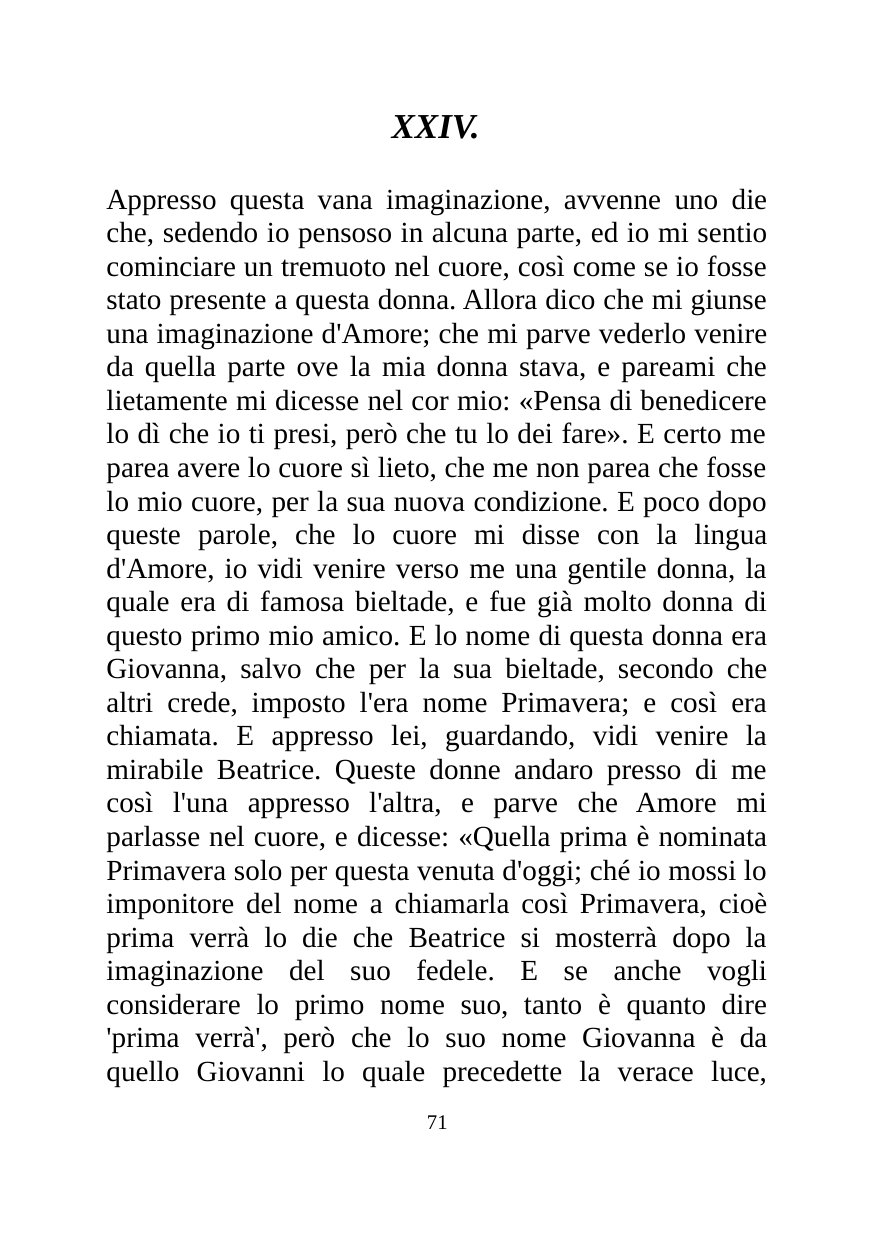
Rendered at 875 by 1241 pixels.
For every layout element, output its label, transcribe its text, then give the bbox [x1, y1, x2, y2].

subtitle XXIV. [106, 106, 768, 146]
text Appresso questa vana imaginazione, avvenne uno die che, sedendo io pensoso in alcuna parte, ed io mi sentio cominciare un tremuoto nel cuore, così come se io fosse stato presente a questa donna. Allora dico che mi giunse una imaginazione d'Amore; che mi parve vederlo venire da quella parte ove la mia donna stava, e pareami che lietamente mi dicesse nel cor mio: «Pensa di benedicere lo dì che io ti presi, però che tu lo dei fare». E certo me parea avere lo cuore sì lieto, che me non parea che fosse lo mio cuore, per la sua nuova condizione. E poco dopo queste parole, che lo cuore mi disse con la lingua d'Amore, io vidi venire verso me una gentile donna, la quale era di famosa bieltade, e fue già molto donna di questo primo mio amico. E lo nome di questa donna era Giovanna, salvo che per la sua bieltade, secondo che altri crede, imposto l'era nome Primavera; e così era chiamata. E appresso lei, guardando, vidi venire la mirabile Beatrice. Queste donne andaro presso di me così l'una appresso l'altra, e parve che Amore mi parlasse nel cuore, e dicesse: «Quella prima è nominata Primavera solo per questa venuta d'oggi; ché io mossi lo imponitore del nome a chiamarla così Primavera, cioè prima verrà lo die che Beatrice si mosterrà dopo la imaginazione del suo fedele. E se anche vogli considerare lo primo nome suo, tanto è quanto dire 'prima verrà', però che lo suo nome Giovanna è da quello Giovanni lo quale precedette la verace luce, [106, 182, 768, 1087]
